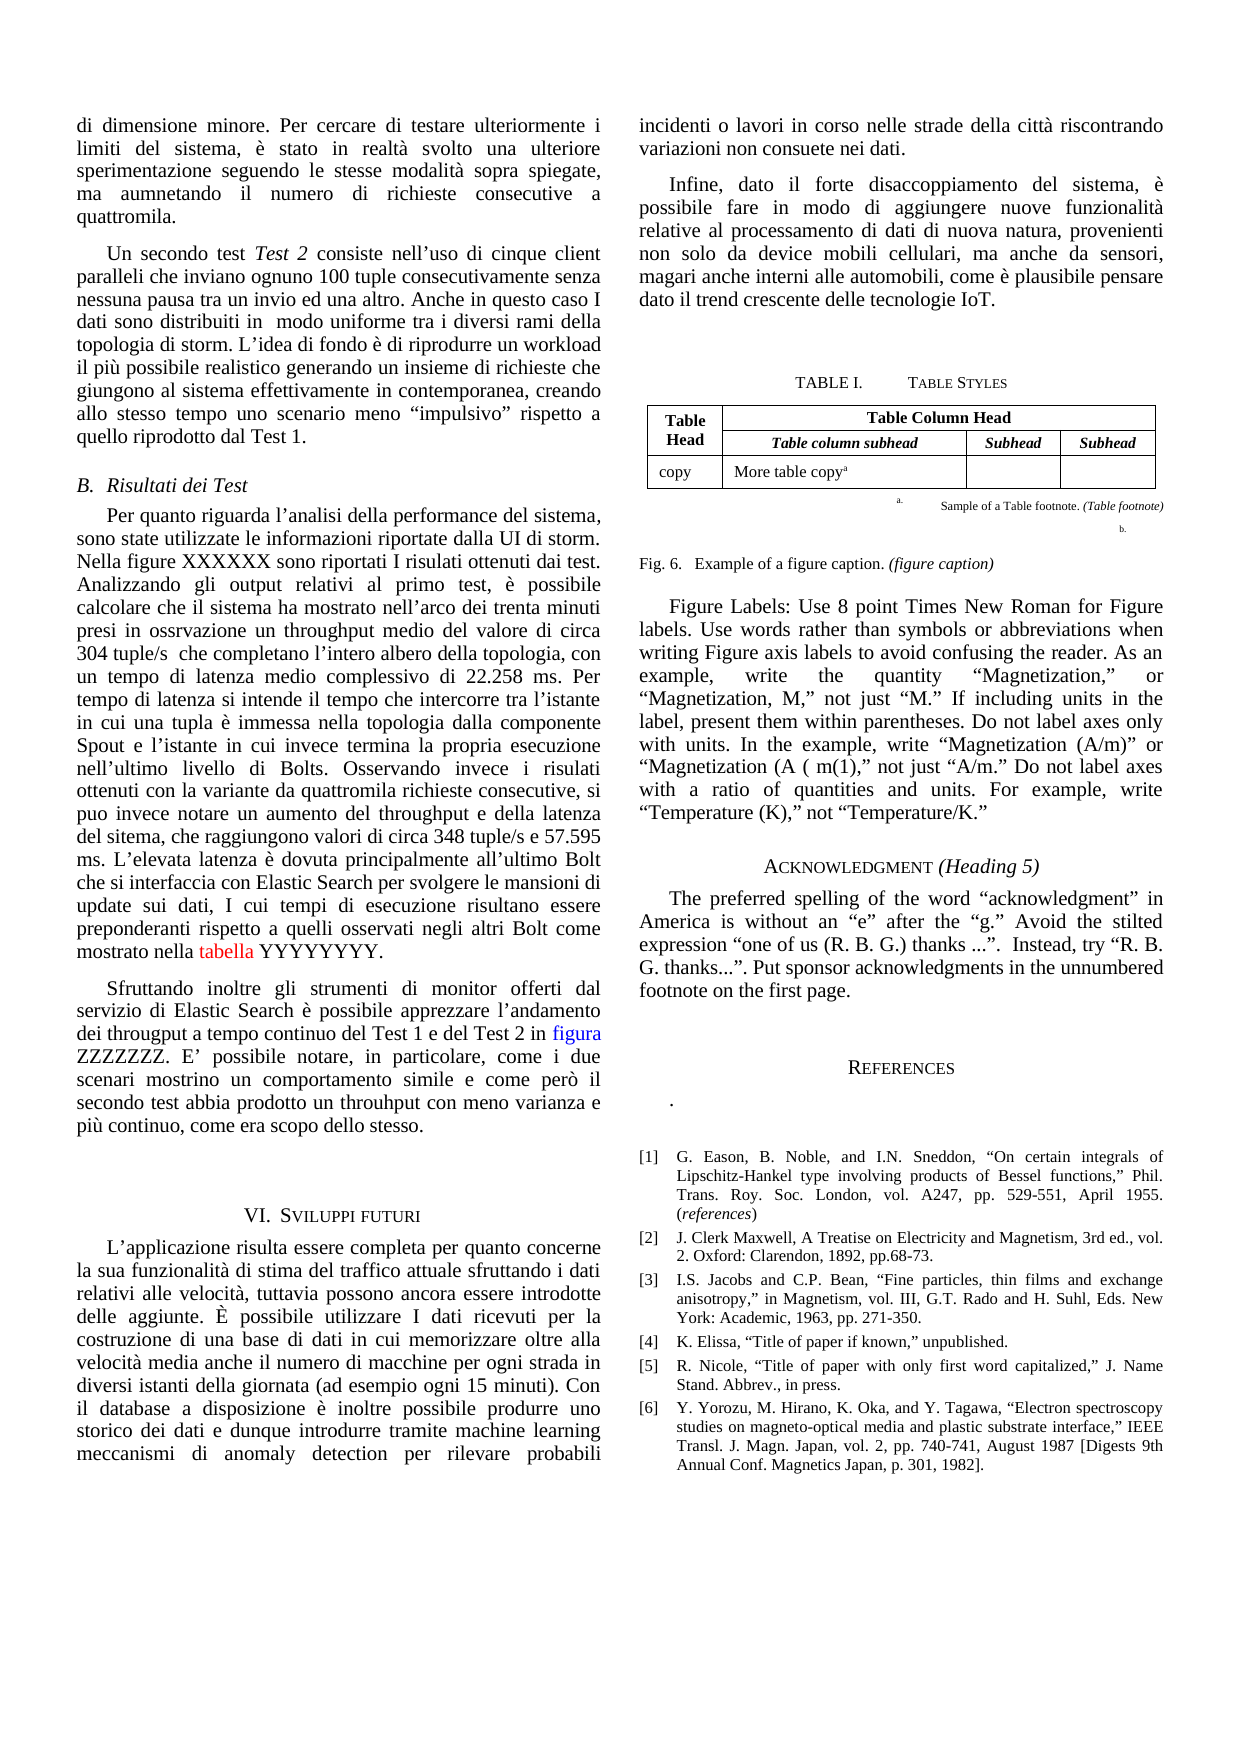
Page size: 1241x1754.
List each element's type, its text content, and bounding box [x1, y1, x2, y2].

table_cell [967, 456, 1060, 488]
text Infine, dato il forte disaccoppiamento del sistema, è possibile fare in modo di aggiungere nuove funzionalità relative al processamento di dati di nuova natura, provenienti non solo da device mobili cellulari, ma anche da sensori, magari anche interni alle automobili, come è plausibile pensare dato il trend crescente delle tecnologie IoT. [639, 172, 1164, 311]
list Y. Yorozu, M. Hirano, K. Oka, and Y. Tagawa, “Electron spectroscopy studies on magneto-optical media and plastic substrate interface,” IEEE Transl. J. Magn. Japan, vol. 2, pp. 740-741, August 1987 [Digests 9th Annual Conf. Magnetics Japan, p. 301, 1982]. [639, 1399, 1164, 1474]
text incidenti o lavori in corso nelle strade della città riscontrando variazioni non consuete nei dati. [639, 112, 1164, 159]
list K. Elissa, “Title of paper if known,” unpublished. [639, 1332, 1164, 1351]
table_cell copy [648, 456, 722, 488]
text Per quanto riguarda l’analisi della performance del sistema, sono state utilizzate le informazioni riportate dalla UI di storm. Nella figure XXXXXX sono riportati I risulati ottenuti dai test. Analizzando gli output relativi al primo test, è possibile calcolare che il sistema ha mostrato nell’arco dei trenta minuti presi in ossrvazione un throughput medio del valore di circa 304 tuple/s che completano l’intero albero della topologia, con un tempo di latenza medio complessivo di 22.258 ms. Per tempo di latenza si intende il tempo che intercorre tra l’istante in cui una tupla è immessa nella topologia dalla componente Spout e l’istante in cui invece termina la propria esecuzione nell’ultimo livello di Bolts. Osservando invece i risulati ottenuti con la variante da quattromila richieste consecutive, si puo invece notare un aumento del throughput e della latenza del sitema, che raggiungono valori di circa 348 tuple/s e 57.595 ms. L’elevata latenza è dovuta principalmente all’ultimo Bolt che si interfaccia con Elastic Search per svolgere le mansioni di update sui dati, I cui tempi di esecuzione risultano essere preponderanti rispetto a quelli osservati negli altri Bolt come mostrato nella tabella YYYYYYYY. [76, 503, 601, 963]
table_header Table Column Head [723, 406, 1155, 430]
table_cell More table copya [723, 456, 966, 488]
text Un secondo test Test 2 consiste nell’uso di cinque client paralleli che inviano ognuno 100 tuple consecutivamente senza nessuna pausa tra un invio ed una altro. Anche in questo caso I dati sono distribuiti in modo uniforme tra i diversi rami della topologia di storm. L’idea di fondo è di riprodurre un workload il più possibile realistico generando un insieme di richieste che giungono al sistema effettivamente in contemporanea, creando allo stesso tempo uno scenario meno “impulsivo” rispetto a quello riprodotto dal Test 1. [76, 241, 601, 448]
list Table Styles [639, 373, 1164, 392]
list J. Clerk Maxwell, A Treatise on Electricity and Magnetism, 3rd ed., vol. 2. Oxford: Clarendon, 1892, pp.68-73. [639, 1228, 1164, 1266]
text The preferred spelling of the word “acknowledgment” in America is without an “e” after the “g.” Avoid the stilted expression “one of us (R. B. G.) thanks ...”. Instead, try “R. B. G. thanks...”. Put sponsor acknowledgments in the unnumbered footnote on the first page. [639, 886, 1164, 1002]
text L’applicazione risulta essere completa per quanto concerne la sua funzionalità di stima del traffico attuale sfruttando i dati relativi alle velocità, tuttavia possono ancora essere introdotte delle aggiunte. È possibile utilizzare I dati ricevuti per la costruzione di una base di dati in cui memorizzare oltre alla velocità media anche il numero di macchine per ogni strada in diversi istanti della giornata (ad esempio ogni 15 minuti). Con il database a disposizione è inoltre possibile produrre uno storico dei dati e dunque introdurre tramite machine learning meccanismi di anomaly detection per rilevare probabili [76, 1235, 601, 1465]
table_cell Subhead [967, 431, 1060, 455]
list Example of a figure caption. (figure caption) [639, 554, 1164, 573]
table_cell Table column subhead [723, 431, 966, 455]
text di dimensione minore. Per cercare di testare ulteriormente i limiti del sistema, è stato in realtà svolto una ulteriore sperimentazione seguendo le stesse modalità sopra spiegate, ma aumnetando il numero di richieste consecutive a quattromila. [76, 112, 601, 228]
list R. Nicole, “Title of paper with only first word capitalized,” J. Name Stand. Abbrev., in press. [639, 1356, 1164, 1394]
subtitle Sviluppi futuri [76, 1203, 601, 1227]
subtitle Risultati dei Test [76, 473, 601, 497]
list I.S. Jacobs and C.P. Bean, “Fine particles, thin films and exchange anisotropy,” in Magnetism, vol. III, G.T. Rado and H. Suhl, Eds. New York: Academic, 1963, pp. 271-350. [639, 1271, 1164, 1327]
list Sample of a Table footnote. (Table footnote) [676, 495, 1164, 514]
table_header Table Head [648, 406, 722, 455]
list G. Eason, B. Noble, and I.N. Sneddon, “On certain integrals of Lipschitz-Hankel type involving products of Bessel functions,” Phil. Trans. Roy. Soc. London, vol. A247, pp. 529-551, April 1955. (references) [639, 1148, 1164, 1223]
subtitle References [639, 1055, 1164, 1079]
text . [639, 1087, 1164, 1111]
table_cell Subhead [1061, 431, 1155, 455]
subtitle Acknowledgment (Heading 5) [639, 853, 1164, 878]
table_cell [1061, 456, 1155, 488]
text Sfruttando inoltre gli strumenti di monitor offerti dal servizio di Elastic Search è possibile apprezzare l’andamento dei througput a tempo continuo del Test 1 e del Test 2 in figura ZZZZZZZ. E’ possibile notare, in particolare, come i due scenari mostrino un comportamento simile e come però il secondo test abbia prodotto un throuhput con meno varianza e più continuo, come era scopo dello stesso. [76, 975, 601, 1137]
text Figure Labels: Use 8 point Times New Roman for Figure labels. Use words rather than symbols or abbreviations when writing Figure axis labels to avoid confusing the reader. As an example, write the quantity “Magnetization,” or “Magnetization, M,” not just “M.” If including units in the label, present them within parentheses. Do not label axes only with units. In the example, write “Magnetization (A/m)” or “Magnetization (A ( m(1),” not just “A/m.” Do not label axes with a ratio of quantities and units. For example, write “Temperature (K),” not “Temperature/K.” [639, 594, 1164, 824]
